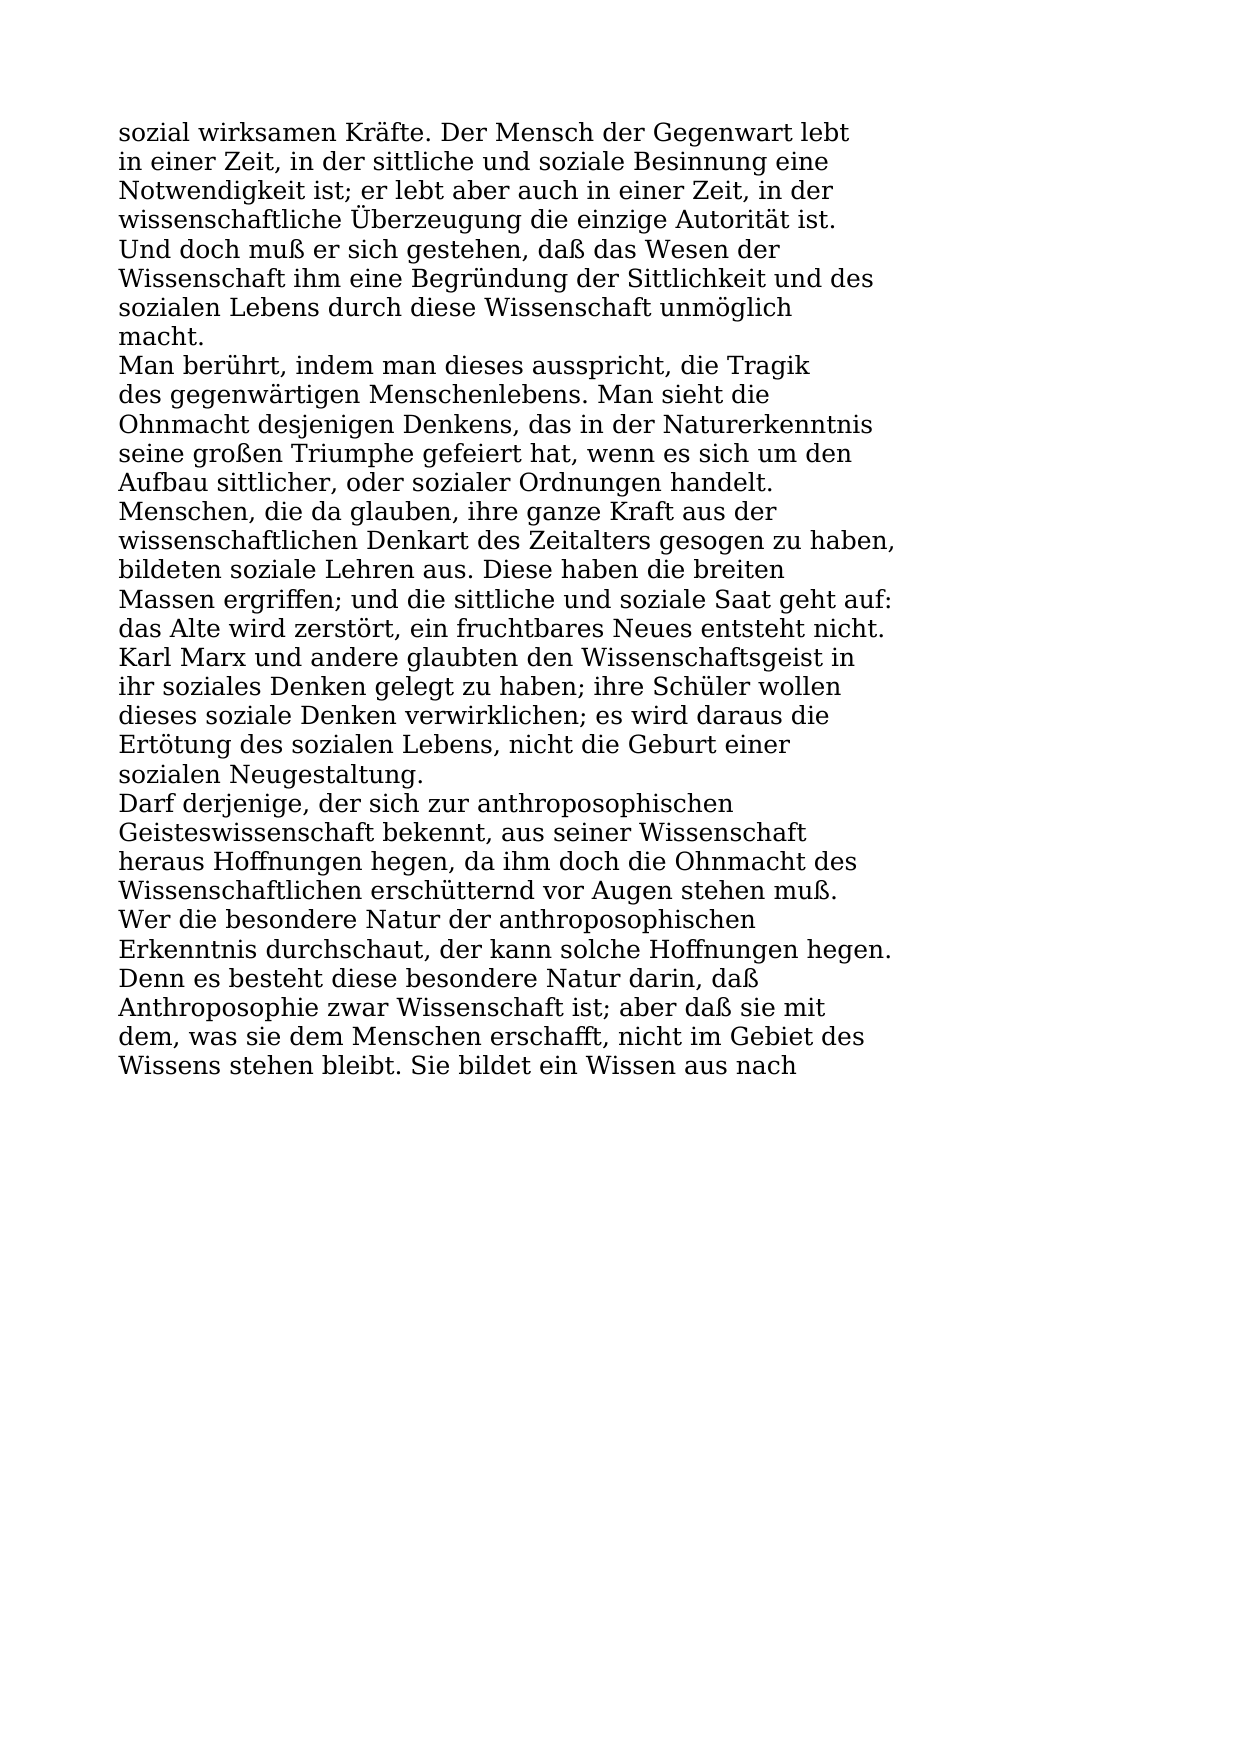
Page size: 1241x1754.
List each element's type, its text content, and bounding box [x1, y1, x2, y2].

text sozialen Lebens durch diese Wissenschaft unmöglich [118, 293, 1122, 322]
text Menschen, die da glauben, ihre ganze Kraft aus der [118, 497, 1122, 526]
text dieses soziale Denken verwirklichen; es wird daraus die [118, 701, 1122, 731]
text Notwendigkeit ist; er lebt aber auch in einer Zeit, in der [118, 176, 1122, 206]
text Und doch muß er sich gestehen, daß das Wesen der [118, 235, 1122, 264]
text macht. [118, 322, 1122, 351]
text Ohnmacht desjenigen Denkens, das in der Naturerkenntnis [118, 410, 1122, 439]
text Man berührt, indem man dieses ausspricht, die Tragik [118, 351, 1122, 381]
text seine großen Triumphe gefeiert hat, wenn es sich um den [118, 439, 1122, 468]
text heraus Hoffnungen hegen, da ihm doch die Ohnmacht des [118, 847, 1122, 876]
text des gegenwärtigen Menschenlebens. Man sieht die [118, 381, 1122, 410]
text Wissenschaft ihm eine Begründung der Sittlichkeit und des [118, 264, 1122, 293]
text Massen ergriffen; und die sittliche und soziale Saat geht auf: [118, 585, 1122, 614]
text sozialen Neugestaltung. [118, 760, 1122, 789]
text ihr soziales Denken gelegt zu haben; ihre Schüler wollen [118, 672, 1122, 701]
text wissenschaftliche Überzeugung die einzige Autorität ist. [118, 206, 1122, 235]
text Ertötung des sozialen Lebens, nicht die Geburt einer [118, 731, 1122, 760]
text das Alte wird zerstört, ein fruchtbares Neues entsteht nicht. [118, 614, 1122, 643]
text wissenschaftlichen Denkart des Zeitalters gesogen zu haben, [118, 526, 1122, 556]
text Wissens stehen bleibt. Sie bildet ein Wissen aus nach [118, 1051, 1122, 1081]
text in einer Zeit, in der sittliche und soziale Besinnung eine [118, 147, 1122, 176]
text Erkenntnis durchschaut, der kann solche Hoffnungen hegen. [118, 935, 1122, 964]
text Geisteswissenschaft bekennt, aus seiner Wissenschaft [118, 818, 1122, 847]
text dem, was sie dem Menschen erschafft, nicht im Gebiet des [118, 1022, 1122, 1051]
text Anthroposophie zwar Wissenschaft ist; aber daß sie mit [118, 993, 1122, 1022]
text Denn es besteht diese besondere Natur darin, daß [118, 964, 1122, 993]
text sozial wirksamen Kräfte. Der Mensch der Gegenwart lebt [118, 118, 1122, 147]
text bildeten soziale Lehren aus. Diese haben die breiten [118, 556, 1122, 585]
text Wer die besondere Natur der anthroposophischen [118, 906, 1122, 935]
text Darf derjenige, der sich zur anthroposophischen [118, 789, 1122, 818]
text Wissenschaftlichen erschütternd vor Augen stehen muß. [118, 876, 1122, 906]
text Karl Marx und andere glaubten den Wissenschaftsgeist in [118, 643, 1122, 672]
text Aufbau sittlicher, oder sozialer Ordnungen handelt. [118, 468, 1122, 497]
